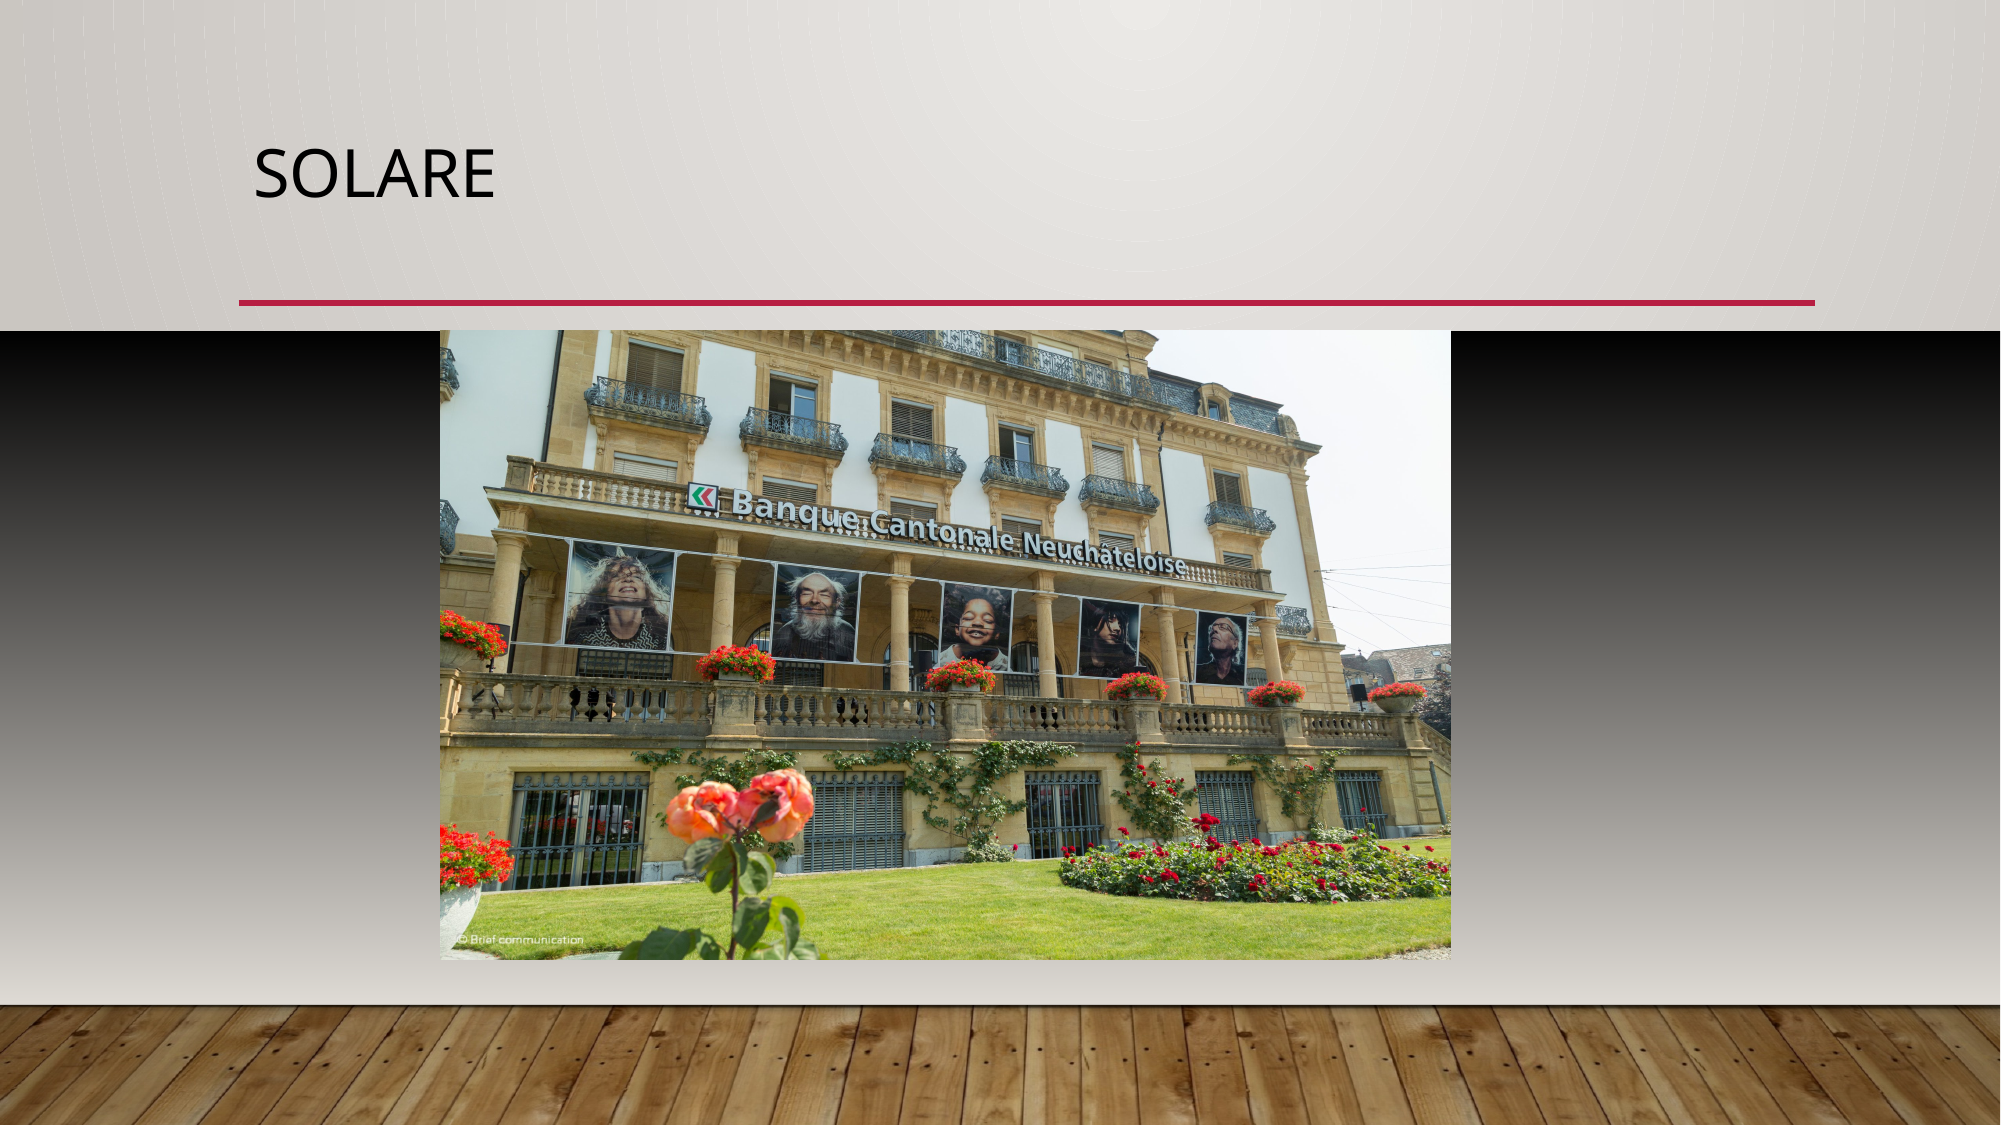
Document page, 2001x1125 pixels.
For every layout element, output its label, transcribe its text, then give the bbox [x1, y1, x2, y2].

picture [440, 330, 1451, 960]
title solare [238, 131, 1814, 305]
